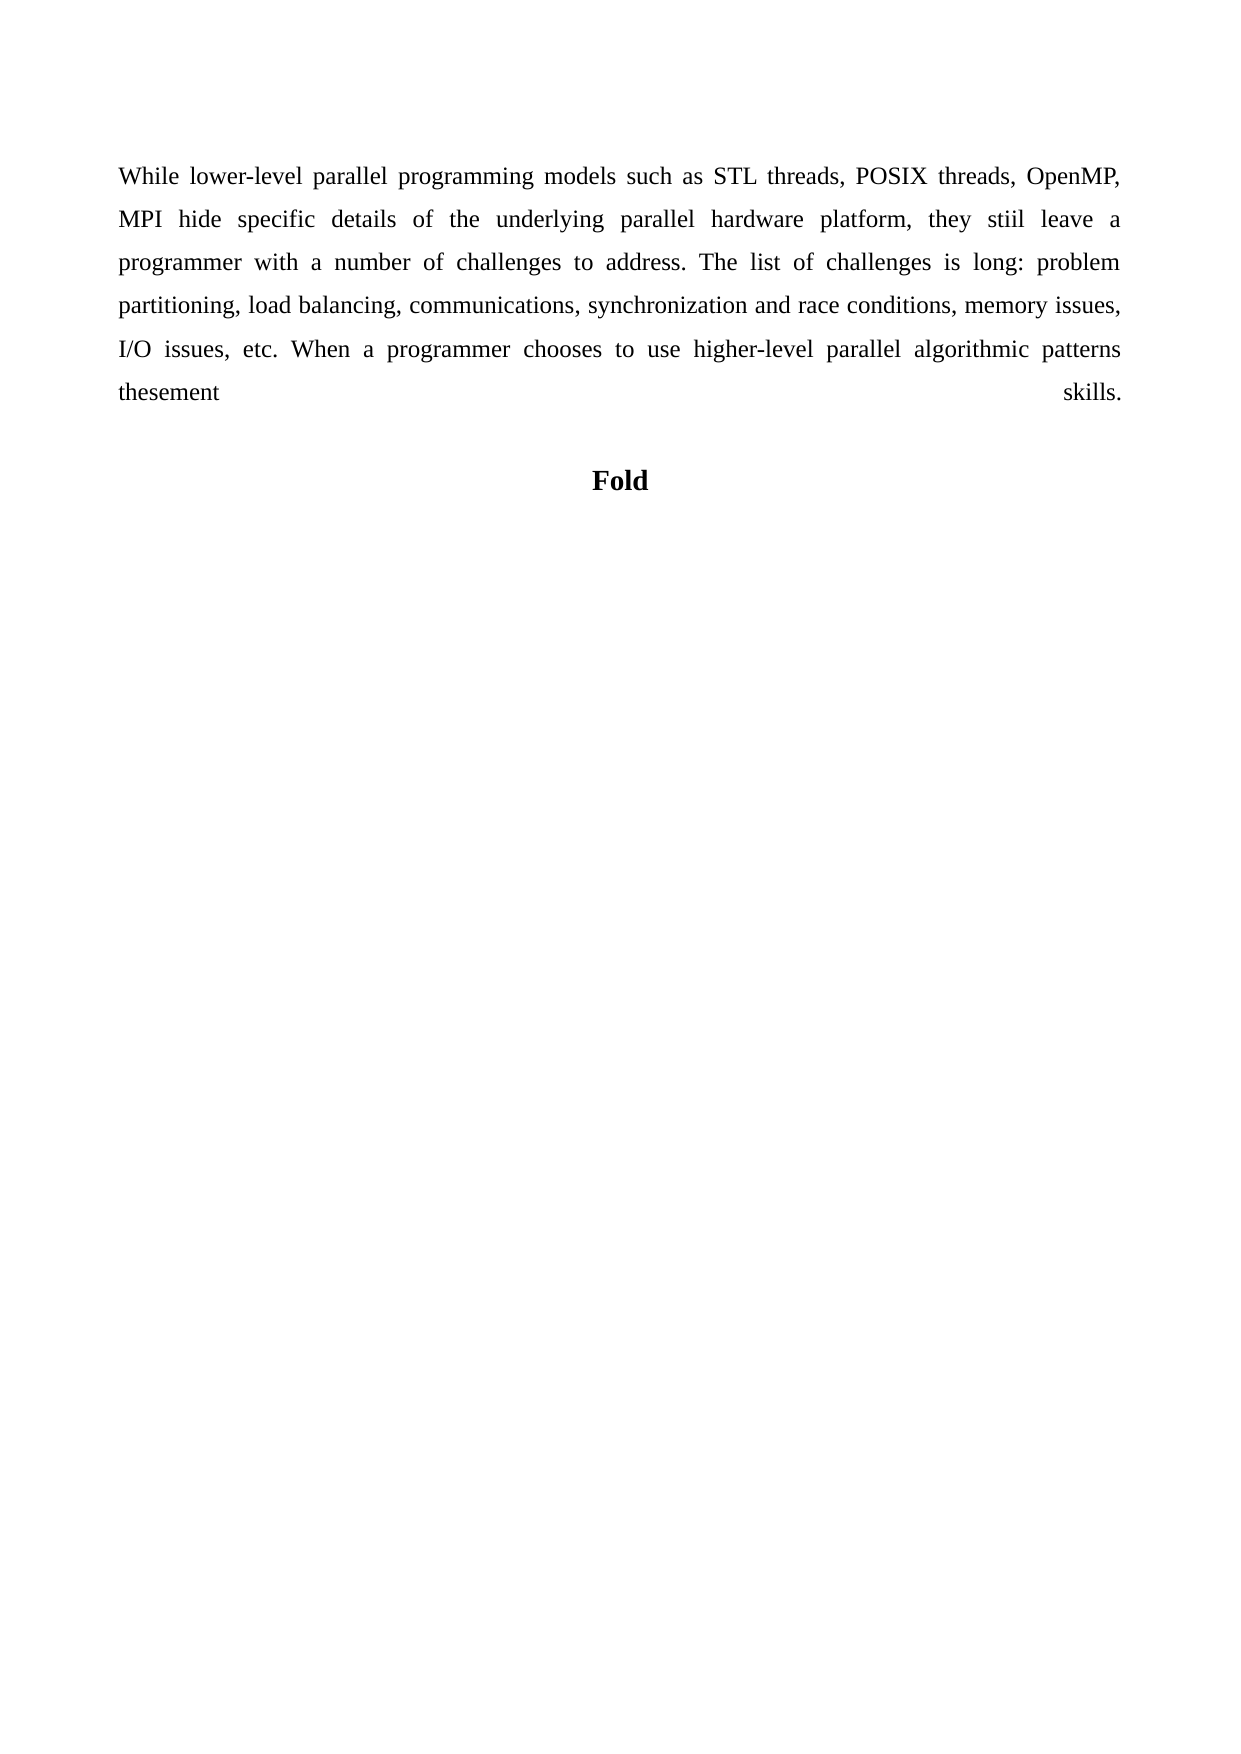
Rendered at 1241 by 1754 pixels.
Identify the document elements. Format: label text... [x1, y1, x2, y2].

text While lower-level parallel programming models such as STL threads, POSIX threads, OpenMP, MPI hide specific details of the underlying parallel hardware platform, they stiil leave a programmer with a number of challenges to address. The list of challenges is long: problem partitioning, load balancing, communications, synchronization and race conditions, memory issues, I/O issues, etc. When a programmer chooses to use higher-level parallel algorithmic patterns thesement skills. [118, 161, 1122, 449]
text Fold [118, 463, 1122, 497]
